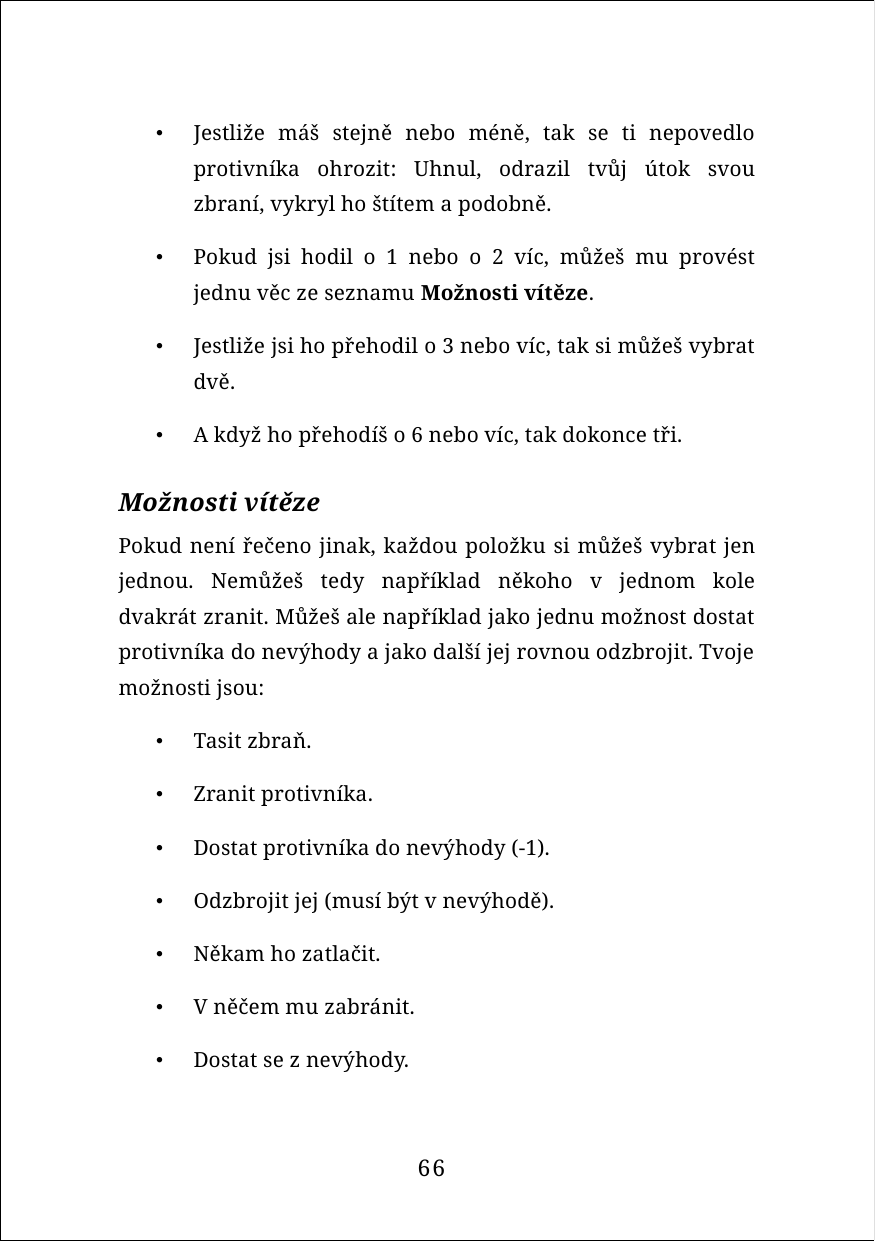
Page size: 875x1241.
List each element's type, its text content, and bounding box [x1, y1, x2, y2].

list Někam ho zatlačit. [156, 939, 756, 967]
list V něčem mu zabránit. [156, 992, 756, 1021]
list Jestliže máš stejně nebo méně, tak se ti nepovedlo protivníka ohrozit: Uhnul, odrazil tvůj útok svou zbraní, vykryl ho štítem a podobně. [156, 118, 756, 218]
text Pokud není řečeno jinak, každou položku si můžeš vybrat jen jednou. Nemůžeš tedy například někoho v jednom kole dvakrát zranit. Můžeš ale například jako jednu možnost dostat protivníka do nevýhody a jako další jej rovnou odzbrojit. Tvoje možnosti jsou: [118, 531, 756, 701]
list Jestliže jsi ho přehodil o 3 nebo víc, tak si můžeš vybrat dvě. [156, 331, 756, 395]
list A když ho přehodíš o 6 nebo víc, tak dokonce tři. [156, 420, 756, 448]
list Tasit zbraň. [156, 726, 756, 754]
list Pokud jsi hodil o 1 nebo o 2 víc, můžeš mu provést jednu věc ze seznamu Možnosti vítěze. [156, 242, 756, 306]
list Odzbrojit jej (musí být v nevýhodě). [156, 886, 756, 914]
list Zranit protivníka. [156, 779, 756, 808]
list Dostat se z nevýhody. [156, 1046, 756, 1074]
list Dostat protivníka do nevýhody (-1). [156, 833, 756, 861]
subtitle Možnosti vítěze [118, 485, 756, 519]
